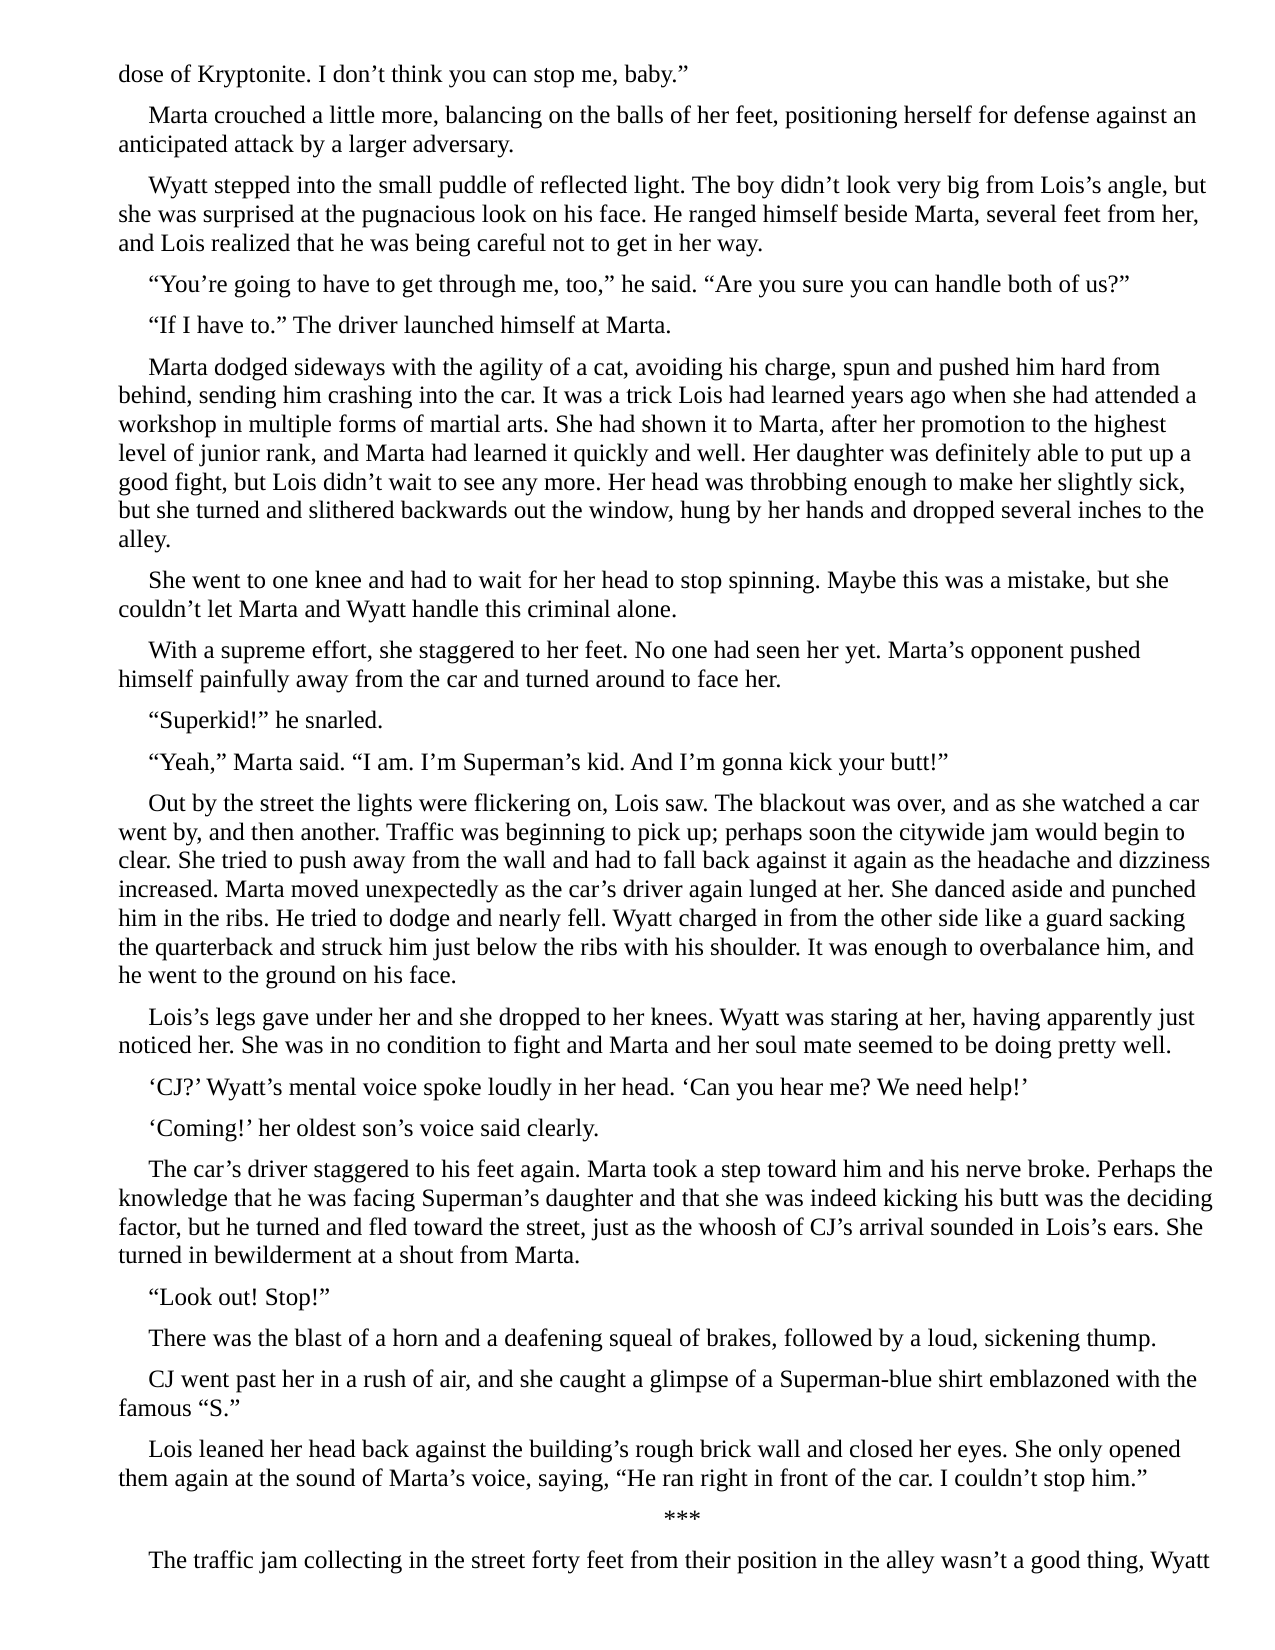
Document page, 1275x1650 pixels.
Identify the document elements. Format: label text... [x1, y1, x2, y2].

text “Superkid!” he snarled. [118, 705, 1216, 734]
text The car’s driver staggered to his feet again. Marta took a step toward him and his nerve broke. Perhaps the knowledge that he was facing Superman’s daughter and that she was indeed kicking his butt was the deciding factor, but he turned and fled toward the street, just as the whoosh of CJ’s arrival sounded in Lois’s ears. She turned in bewilderment at a shout from Marta. [118, 1154, 1216, 1269]
text Out by the street the lights were flickering on, Lois saw. The blackout was over, and as she watched a car went by, and then another. Traffic was beginning to pick up; perhaps soon the citywide jam would begin to clear. She tried to push away from the wall and had to fall back against it again as the headache and dizziness increased. Marta moved unexpectedly as the car’s driver again lunged at her. She danced aside and punched him in the ribs. He tried to dodge and nearly fell. Wyatt charged in from the other side like a guard sacking the quarterback and struck him just below the ribs with his shoulder. It was enough to overbalance him, and he went to the ground on his face. [118, 788, 1216, 989]
text “You’re going to have to get through me, too,” he said. “Are you sure you can handle both of us?” [118, 269, 1216, 298]
text There was the blast of a horn and a deafening squeal of brakes, followed by a loud, sickening thump. [118, 1323, 1216, 1352]
text Lois’s legs gave under her and she dropped to her knees. Wyatt was staring at her, having apparently just noticed her. She was in no condition to fight and Marta and her soul mate seemed to be doing pretty well. [118, 1002, 1216, 1059]
text Wyatt stepped into the small puddle of reflected light. The boy didn’t look very big from Lois’s angle, but she was surprised at the pugnacious look on his face. He ranged himself beside Marta, several feet from her, and Lois realized that he was being careful not to get in her way. [118, 170, 1216, 257]
text The traffic jam collecting in the street forty feet from their position in the alley wasn’t a good thing, Wyatt [118, 1545, 1216, 1574]
text dose of Kryptonite. I don’t think you can stop me, baby.” [118, 59, 1216, 88]
text “If I have to.” The driver launched himself at Marta. [118, 310, 1216, 339]
text With a supreme effort, she staggered to her feet. No one had seen her yet. Marta’s opponent pushed himself painfully away from the car and turned around to face her. [118, 635, 1216, 693]
text “Look out! Stop!” [118, 1282, 1216, 1310]
text Lois leaned her head back against the building’s rough brick wall and closed her eyes. She only opened them again at the sound of Marta’s voice, saying, “He ran right in front of the car. I couldn’t stop him.” [118, 1434, 1216, 1492]
text ‘Coming!’ her oldest son’s voice said clearly. [118, 1113, 1216, 1142]
text CJ went past her in a rush of air, and she caught a glimpse of a Superman-blue shirt emblazoned with the famous “S.” [118, 1364, 1216, 1422]
text She went to one knee and had to wait for her head to stop spinning. Maybe this was a mistake, but she couldn’t let Marta and Wyatt handle this criminal alone. [118, 565, 1216, 623]
text ‘CJ?’ Wyatt’s mental voice spoke loudly in her head. ‘Can you hear me? We need help!’ [118, 1072, 1216, 1100]
text Marta dodged sideways with the agility of a cat, avoiding his charge, spun and pushed him hard from behind, sending him crashing into the car. It was a trick Lois had learned years ago when she had attended a workshop in multiple forms of martial arts. She had shown it to Marta, after her promotion to the highest level of junior rank, and Marta had learned it quickly and well. Her daughter was definitely able to put up a good fight, but Lois didn’t wait to see any more. Her head was throbbing enough to make her slightly sick, but she turned and slithered backwards out the window, hung by her hands and dropped several inches to the alley. [118, 352, 1216, 553]
text *** [118, 1504, 1216, 1533]
text “Yeah,” Marta said. “I am. I’m Superman’s kid. And I’m gonna kick your butt!” [118, 747, 1216, 775]
text Marta crouched a little more, balancing on the balls of her feet, positioning herself for defense against an anticipated attack by a larger adversary. [118, 100, 1216, 158]
